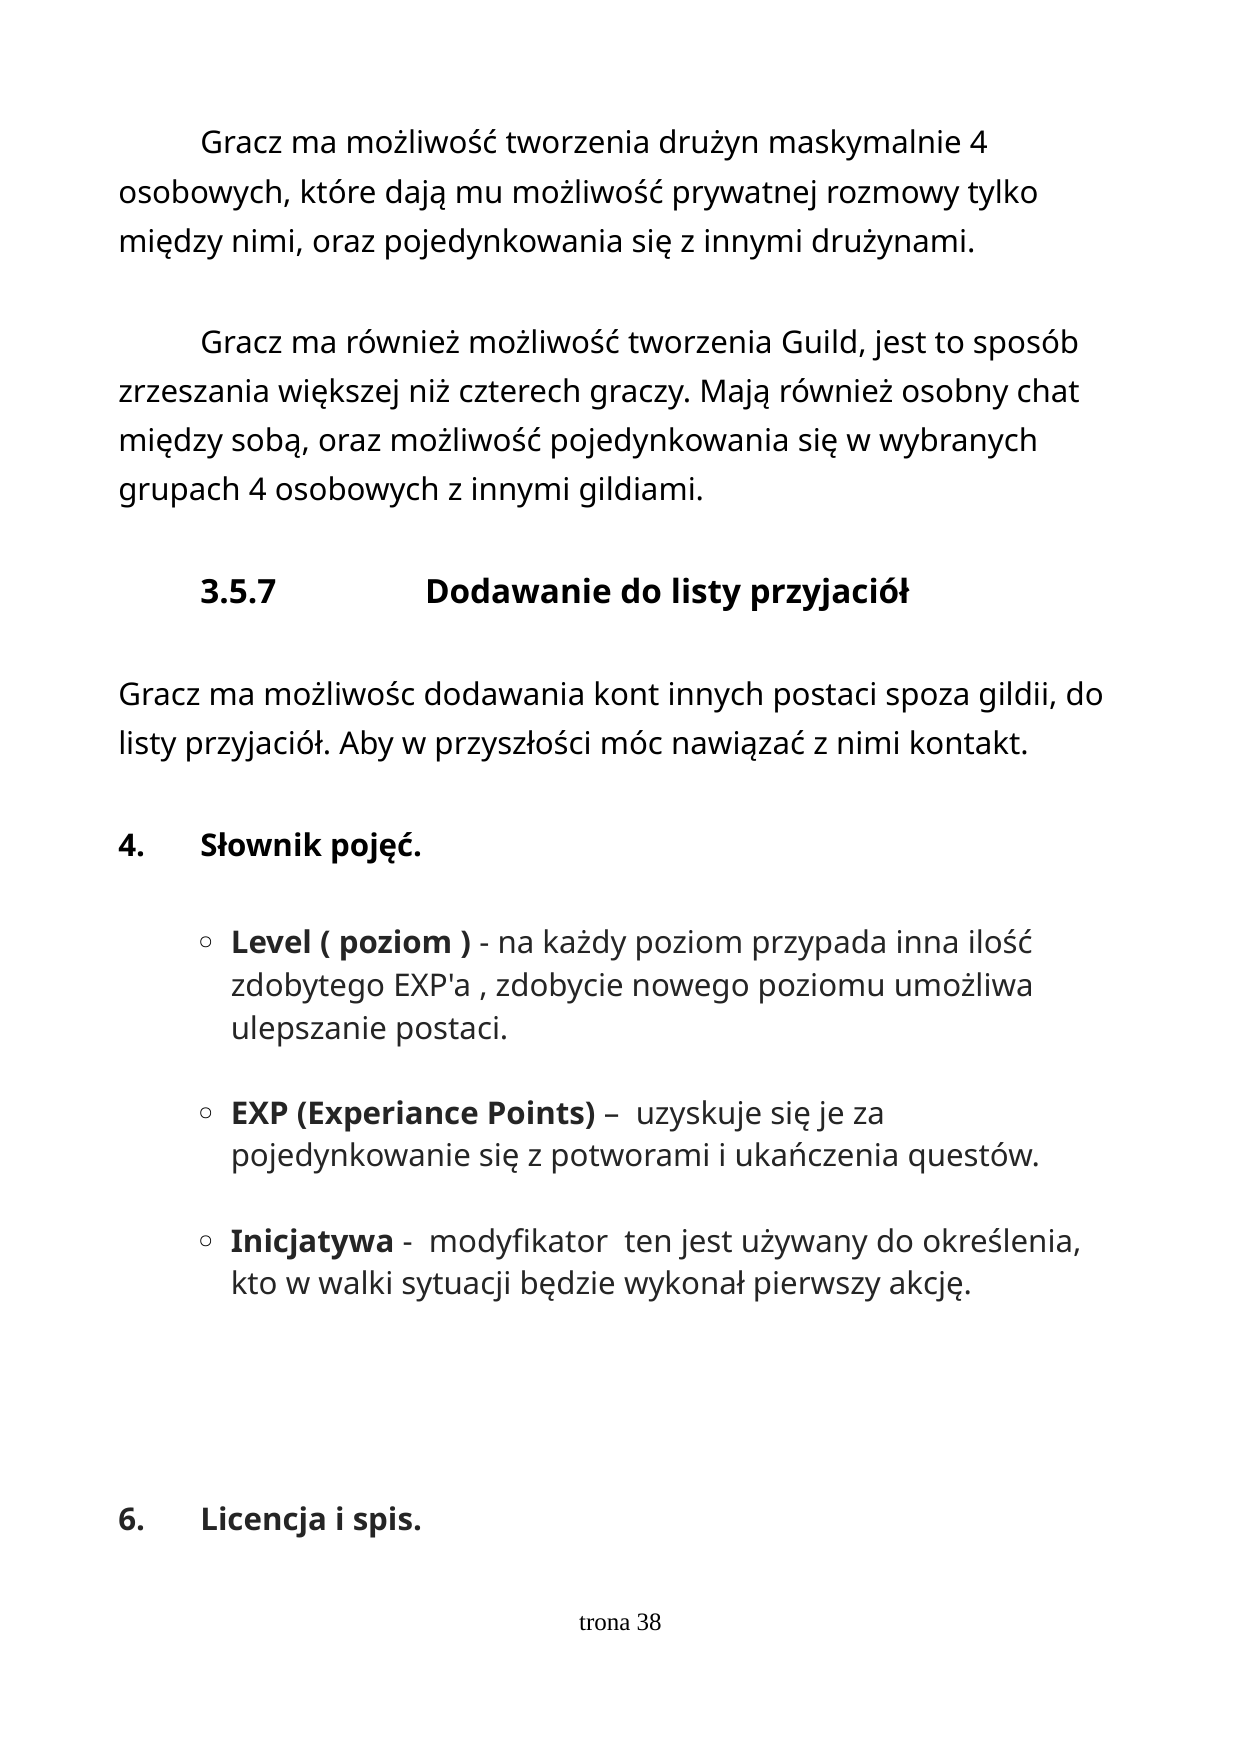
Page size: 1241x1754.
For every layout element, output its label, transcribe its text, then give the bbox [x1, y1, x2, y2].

text Gracz ma również możliwość tworzenia Guild, jest to sposób zrzeszania większej niż czterech graczy. Mają również osobny chat między sobą, oraz możliwość pojedynkowania się w wybranych grupach 4 osobowych z innymi gildiami. [118, 320, 1122, 509]
text Gracz ma możliwośc dodawania kont innych postaci spoza gildii, do listy przyjaciół. Aby w przyszłości móc nawiązać z nimi kontakt. [118, 672, 1122, 764]
text Gracz ma możliwość tworzenia drużyn maskymalnie 4 osobowych, które dają mu możliwość prywatnej rozmowy tylko między nimi, oraz pojedynkowania się z innymi drużynami. [118, 118, 1122, 261]
list 6. Licencja i spis. [118, 1497, 1122, 1540]
list Level ( poziom ) - na każdy poziom przypada inna ilość zdobytego EXP'a , zdobycie nowego poziomu umożliwa ulepszanie postaci. [193, 920, 1122, 1048]
text 3.5.7 Dodawanie do listy przyjaciół [118, 568, 1122, 613]
list EXP (Experiance Points) – uzyskuje się je za pojedynkowanie się z potworami i ukańczenia questów. [193, 1091, 1122, 1219]
text 4. Słownik pojęć. [118, 822, 1122, 865]
list Inicjatywa - modyfikator ten jest używany do określenia, kto w walki sytuacji będzie wykonał pierwszy akcję. [193, 1219, 1122, 1304]
